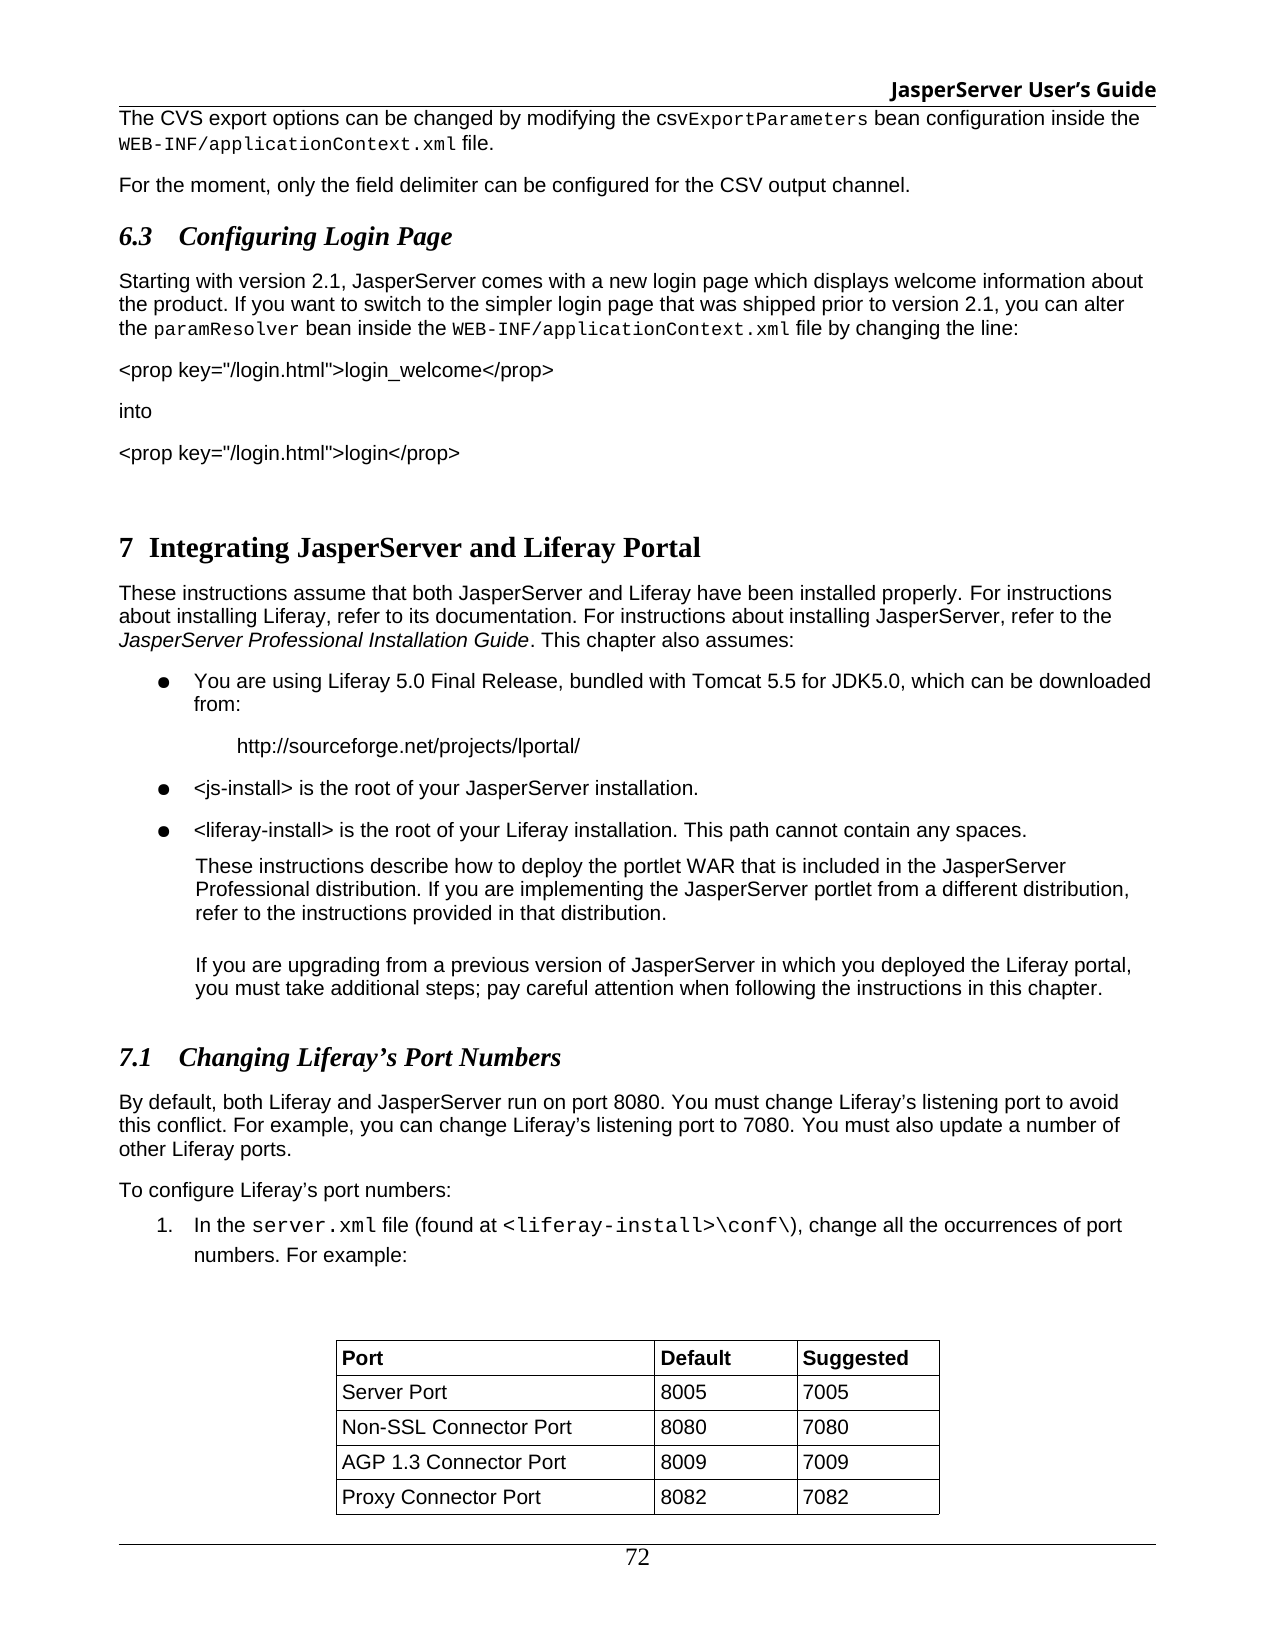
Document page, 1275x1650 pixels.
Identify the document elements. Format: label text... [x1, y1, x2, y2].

table_header Suggested [798, 1341, 939, 1375]
table_cell 7005 [798, 1376, 939, 1410]
subtitle Changing Liferay’s Port Numbers [118, 1042, 1156, 1072]
list In the server.xml file (found at <liferay-install>\conf\), change all the occurrences of port numbers. For example: [156, 1214, 1156, 1269]
text If you are upgrading from a previous version of JasperServer in which you deployed the Liferay portal, you must take additional steps; pay careful attention when following the instructions in this chapter. [195, 954, 1156, 1000]
text By default, both Liferay and JasperServer run on port 8080. You must change Liferay’s listening port to avoid this conflict. For example, you can change Liferay’s listening port to 7080. You must also update a number of other Liferay ports. [118, 1091, 1156, 1160]
table_cell 8005 [655, 1376, 797, 1410]
text <prop key="/login.html">login_welcome</prop> [118, 359, 1156, 382]
table_header Default [655, 1341, 797, 1375]
table_cell 8009 [655, 1446, 797, 1479]
table_cell Non-SSL Connector Port [337, 1411, 654, 1444]
text The CVS export options can be changed by modifying the csvExportParameters bean configuration inside the WEB-INF/applicationContext.xml file. [118, 107, 1156, 156]
list <liferay-install> is the root of your Liferay installation. This path cannot contain any spaces. [156, 819, 1156, 842]
table_cell 8080 [655, 1411, 797, 1444]
subtitle Configuring Login Page [118, 221, 1156, 251]
text For the moment, only the field delimiter can be configured for the CSV output channel. [118, 173, 1156, 197]
table_cell Server Port [337, 1376, 654, 1410]
text into [118, 400, 1156, 423]
subtitle Integrating JasperServer and Liferay Portal [118, 531, 1156, 563]
table_cell AGP 1.3 Connector Port [337, 1446, 654, 1479]
text To configure Liferay’s port numbers: [118, 1178, 1156, 1202]
table_cell 8082 [655, 1480, 797, 1514]
table_cell 7080 [798, 1411, 939, 1444]
text <prop key="/login.html">login</prop> [118, 441, 1156, 464]
text These instructions assume that both JasperServer and Liferay have been installed properly. For instructions about installing Liferay, refer to its documentation. For instructions about installing JasperServer, refer to the JasperServer Professional Installation Guide. This chapter also assumes: [118, 582, 1156, 651]
list <js-install> is the root of your JasperServer installation. [156, 777, 1156, 800]
table_cell Proxy Connector Port [337, 1480, 654, 1514]
table_header Port [337, 1341, 654, 1375]
list You are using Liferay 5.0 Final Release, bundled with Tomcat 5.5 for JDK5.0, which can be downloaded from: [156, 670, 1156, 716]
text http://sourceforge.net/projects/lportal/ [118, 735, 1156, 758]
text Starting with version 2.1, JasperServer comes with a new login page which displays welcome information about the product. If you want to switch to the simpler login page that was shipped prior to version 2.1, you can alter the paramResolver bean inside the WEB-INF/applicationContext.xml file by changing the line: [118, 270, 1156, 341]
table_cell 7082 [798, 1480, 939, 1514]
table_cell 7009 [798, 1446, 939, 1479]
text These instructions describe how to deploy the portlet WAR that is included in the JasperServer Professional distribution. If you are implementing the JasperServer portlet from a different distribution, refer to the instructions provided in that distribution. [195, 854, 1156, 924]
